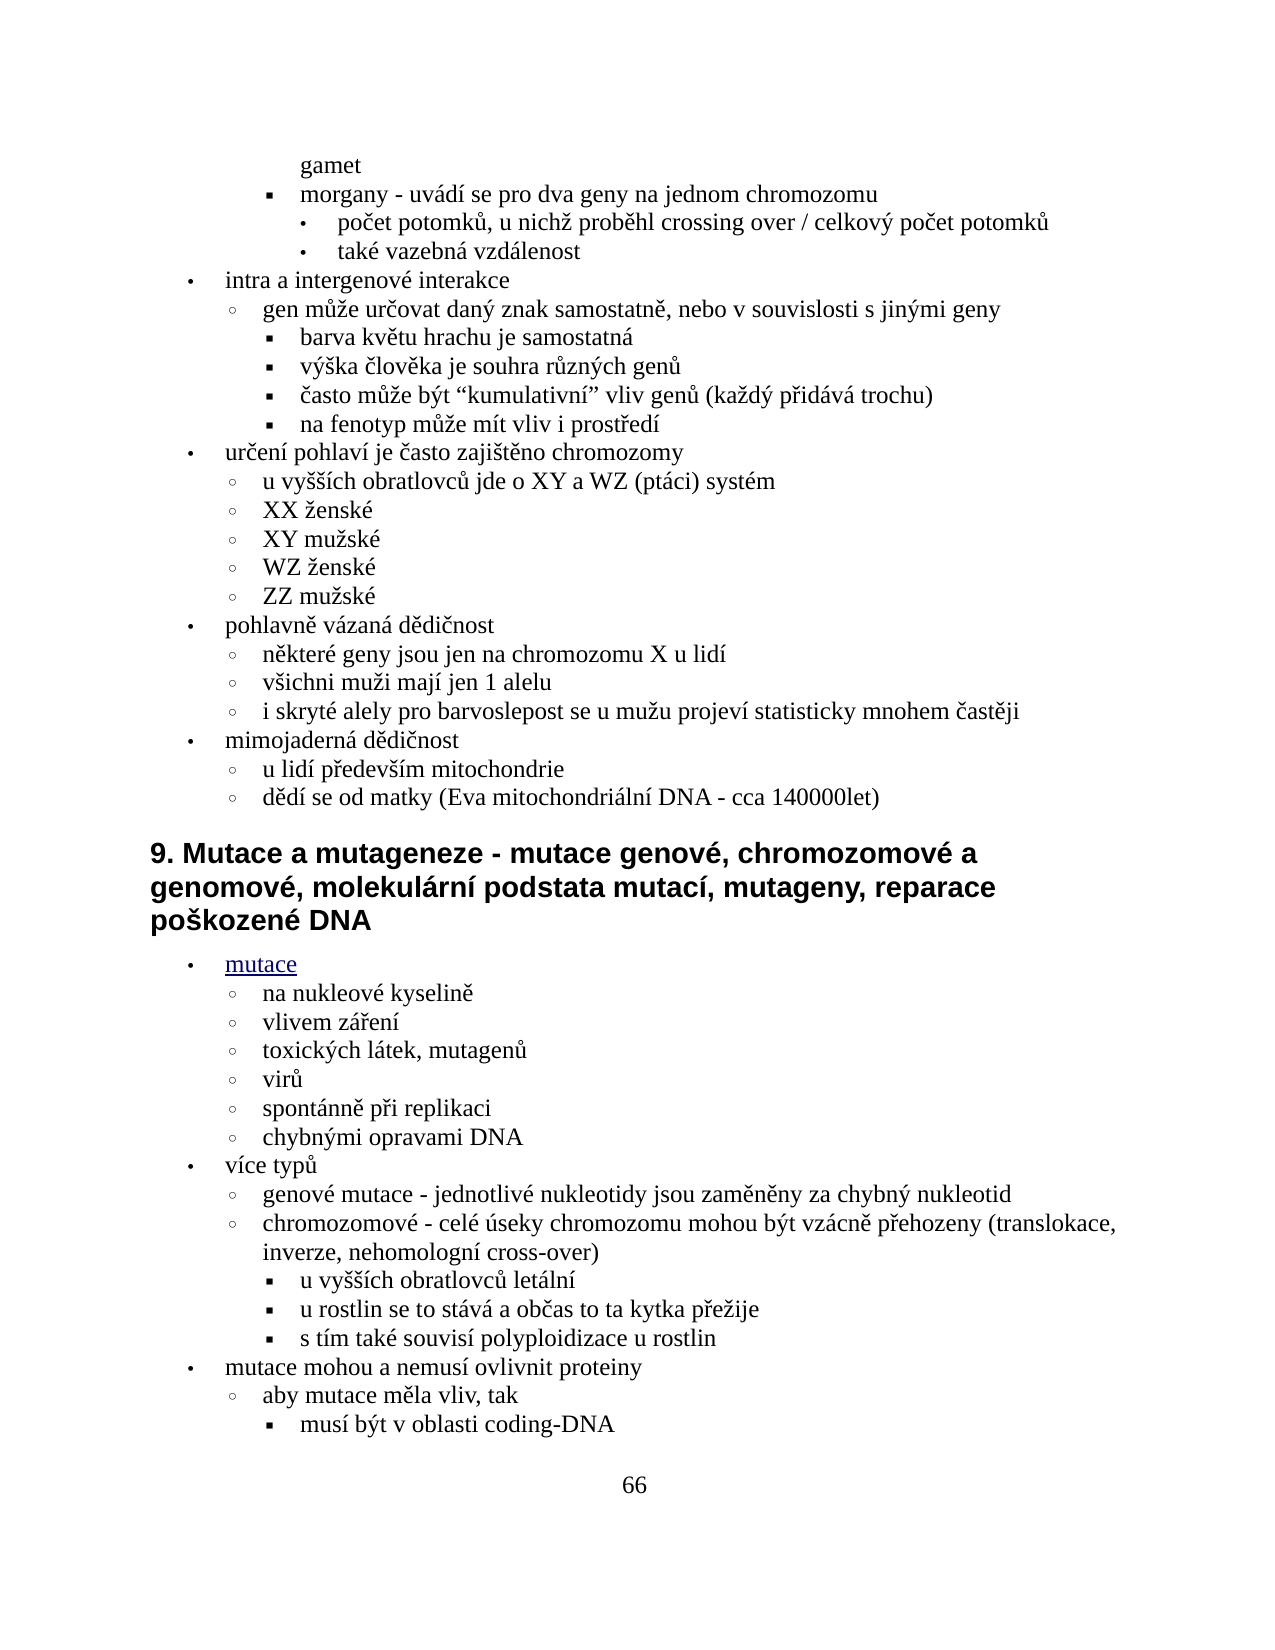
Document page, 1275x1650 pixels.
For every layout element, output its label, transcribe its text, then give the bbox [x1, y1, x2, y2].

list intra a intergenové interakce [187, 265, 1125, 294]
list chybnými opravami DNA [225, 1122, 1125, 1151]
list u rostlin se to stává a občas to ta kytka přežije [262, 1294, 1125, 1323]
list více typů [187, 1151, 1125, 1179]
list i skryté alely pro barvoslepost se u mužu projeví statisticky mnohem častěji [225, 696, 1125, 725]
subtitle 9. Mutace a mutageneze - mutace genové, chromozomové a genomové, molekulární podstata mutací, mutageny, reparace poškozené DNA [150, 836, 1125, 937]
list gamet [262, 150, 1125, 179]
list XY mužské [225, 524, 1125, 552]
list také vazebná vzdálenost [300, 236, 1125, 265]
list počet potomků, u nichž proběhl crossing over / celkový počet potomků [300, 207, 1125, 236]
list s tím také souvisí polyploidizace u rostlin [262, 1323, 1125, 1352]
list morgany - uvádí se pro dva geny na jednom chromozomu [262, 179, 1125, 207]
list spontánně při replikaci [225, 1093, 1125, 1122]
list výška člověka je souhra různých genů [262, 351, 1125, 380]
list na nukleové kyselině [225, 978, 1125, 1007]
list mimojaderná dědičnost [187, 725, 1125, 754]
list genové mutace - jednotlivé nukleotidy jsou zaměněny za chybný nukleotid [225, 1179, 1125, 1208]
list mutace [187, 949, 1125, 978]
list u vyšších obratlovců jde o XY a WZ (ptáci) systém [225, 466, 1125, 495]
list všichni muži mají jen 1 alelu [225, 667, 1125, 696]
list často může být “kumulativní” vliv genů (každý přidává trochu) [262, 380, 1125, 409]
list na fenotyp může mít vliv i prostředí [262, 409, 1125, 437]
list XX ženské [225, 495, 1125, 524]
list virů [225, 1064, 1125, 1093]
list u lidí především mitochondrie [225, 754, 1125, 782]
list dědí se od matky (Eva mitochondriální DNA - cca 140000let) [225, 782, 1125, 811]
list WZ ženské [225, 552, 1125, 581]
list barva květu hrachu je samostatná [262, 322, 1125, 351]
list vlivem záření [225, 1007, 1125, 1036]
list u vyšších obratlovců letální [262, 1266, 1125, 1294]
list gen může určovat daný znak samostatně, nebo v souvislosti s jinými geny [225, 294, 1125, 322]
list musí být v oblasti coding-DNA [262, 1409, 1125, 1438]
list toxických látek, mutagenů [225, 1036, 1125, 1064]
list ZZ mužské [225, 581, 1125, 610]
list některé geny jsou jen na chromozomu X u lidí [225, 639, 1125, 667]
list aby mutace měla vliv, tak [225, 1381, 1125, 1409]
list určení pohlaví je často zajištěno chromozomy [187, 437, 1125, 466]
list mutace mohou a nemusí ovlivnit proteiny [187, 1352, 1125, 1381]
list pohlavně vázaná dědičnost [187, 610, 1125, 639]
list chromozomové - celé úseky chromozomu mohou být vzácně přehozeny (translokace, inverze, nehomologní cross-over) [225, 1208, 1125, 1266]
